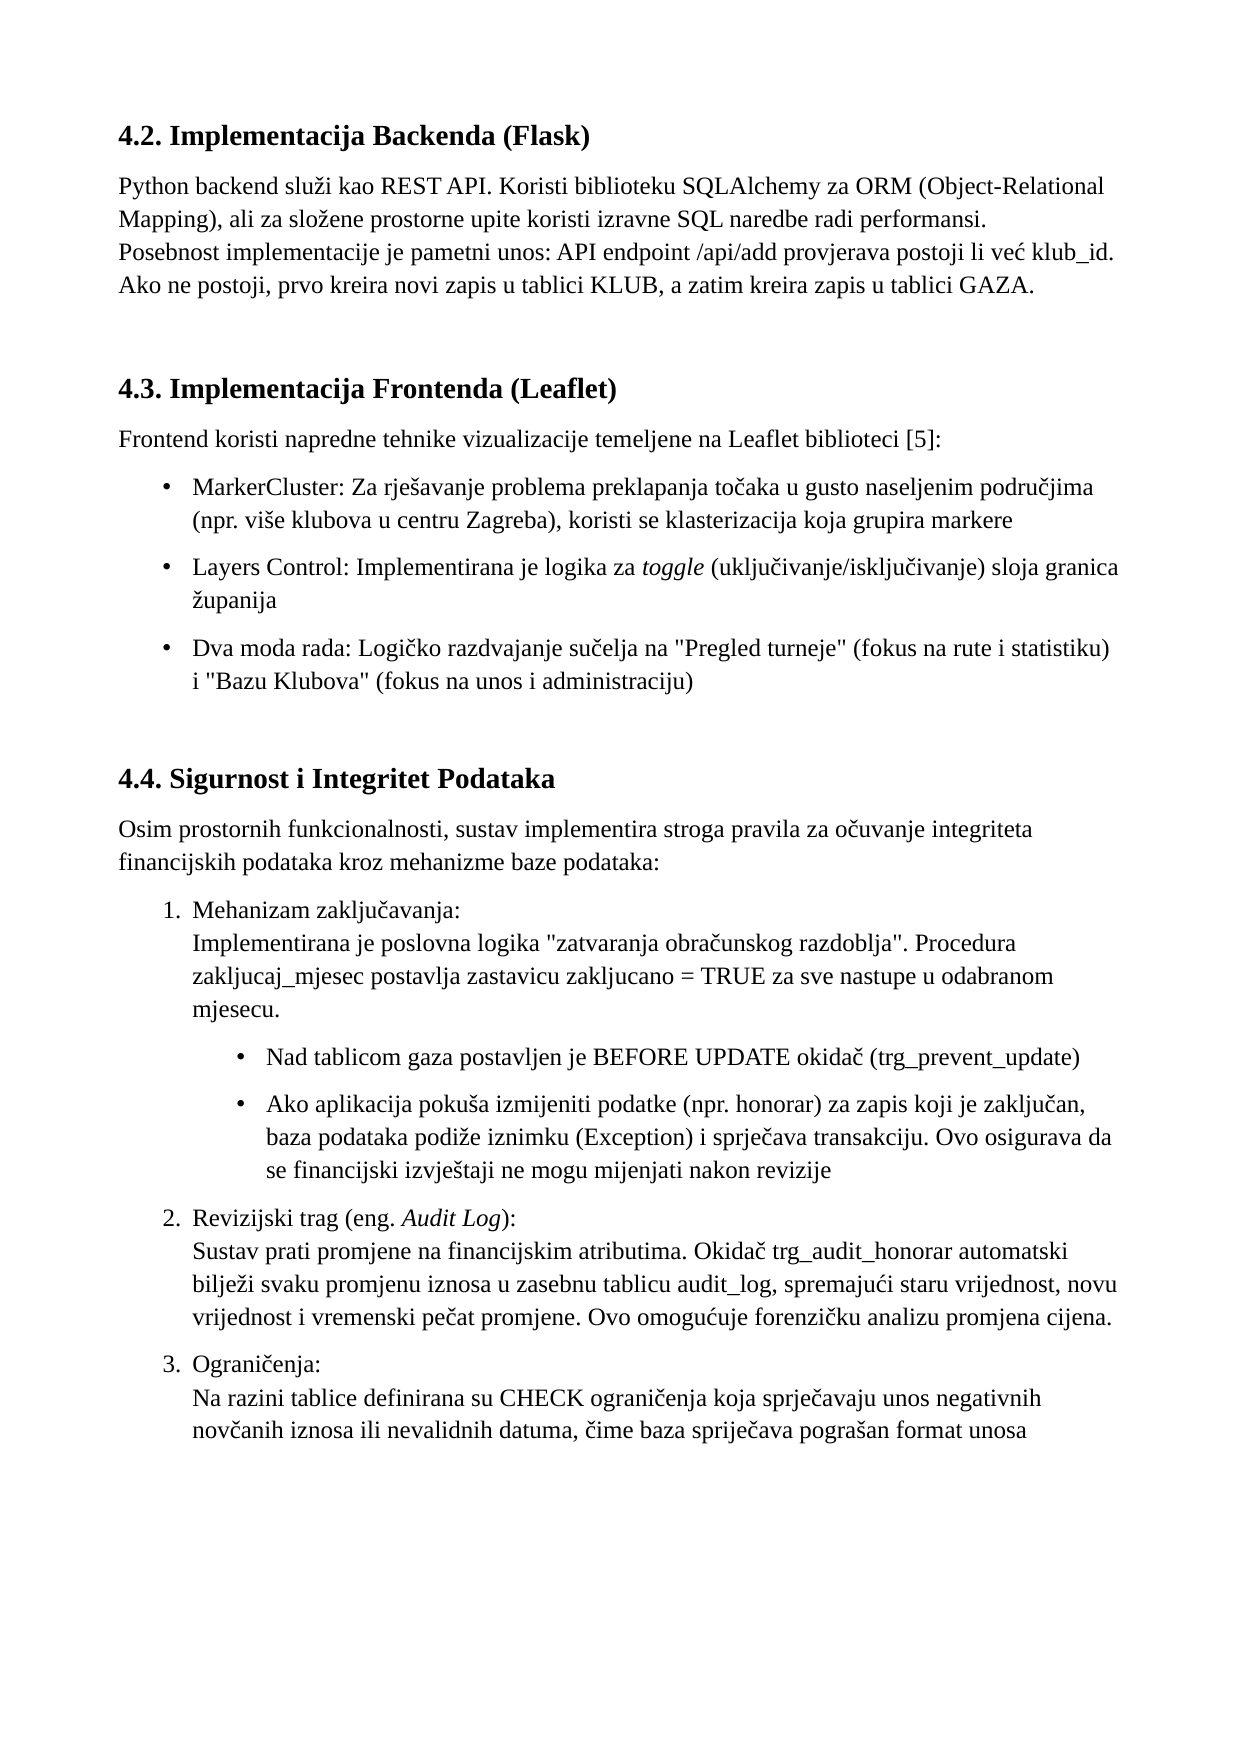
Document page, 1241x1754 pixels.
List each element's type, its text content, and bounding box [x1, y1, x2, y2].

list Dva moda rada: Logičko razdvajanje sučelja na "Pregled turneje" (fokus na rute i statistiku) i "Bazu Klubova" (fokus na unos i administraciju) [162, 633, 1122, 695]
subtitle 4.2. Implementacija Backenda (Flask) [118, 118, 1122, 152]
text Python backend služi kao REST API. Koristi biblioteku SQLAlchemy za ORM (Object-Relational Mapping), ali za složene prostorne upite koristi izravne SQL naredbe radi performansi. Posebnost implementacije je pametni unos: API endpoint /api/add provjerava postoji li već klub_id. Ako ne postoji, prvo kreira novi zapis u tablici KLUB, a zatim kreira zapis u tablici GAZA. [118, 171, 1122, 299]
list Layers Control: Implementirana je logika za toggle (uključivanje/isključivanje) sloja granica županija [162, 552, 1122, 614]
list Nad tablicom gaza postavljen je BEFORE UPDATE okidač (trg_prevent_update) [236, 1042, 1122, 1070]
list Ograničenja: Na razini tablice definirana su CHECK ograničenja koja sprječavaju unos negativnih novčanih iznosa ili nevalidnih datuma, čime baza spriječava pograšan format unosa [162, 1349, 1122, 1444]
text Osim prostornih funkcionalnosti, sustav implementira stroga pravila za očuvanje integriteta financijskih podataka kroz mehanizme baze podataka: [118, 814, 1122, 876]
text 4.3. Implementacija Frontenda (Leaflet) [118, 371, 1122, 404]
text 4.4. Sigurnost i Integritet Podataka [118, 761, 1122, 795]
text Frontend koristi napredne tehnike vizualizacije temeljene na Leaflet biblioteci [5]: [118, 424, 1122, 453]
list Revizijski trag (eng. Audit Log): Sustav prati promjene na financijskim atributima. Okidač trg_audit_honorar automatski bilježi svaku promjenu iznosa u zasebnu tablicu audit_log, spremajući staru vrijednost, novu vrijednost i vremenski pečat promjene. Ovo omogućuje forenzičku analizu promjena cijena. [162, 1203, 1122, 1331]
list Mehanizam zaključavanja: Implementirana je poslovna logika "zatvaranja obračunskog razdoblja". Procedura zakljucaj_mjesec postavlja zastavicu zakljucano = TRUE za sve nastupe u odabranom mjesecu. [162, 895, 1122, 1023]
list MarkerCluster: Za rješavanje problema preklapanja točaka u gusto naseljenim područjima (npr. više klubova u centru Zagreba), koristi se klasterizacija koja grupira markere [162, 472, 1122, 533]
list Ako aplikacija pokuša izmijeniti podatke (npr. honorar) za zapis koji je zaključan, baza podataka podiže iznimku (Exception) i sprječava transakciju. Ovo osigurava da se financijski izvještaji ne mogu mijenjati nakon revizije [236, 1089, 1122, 1184]
